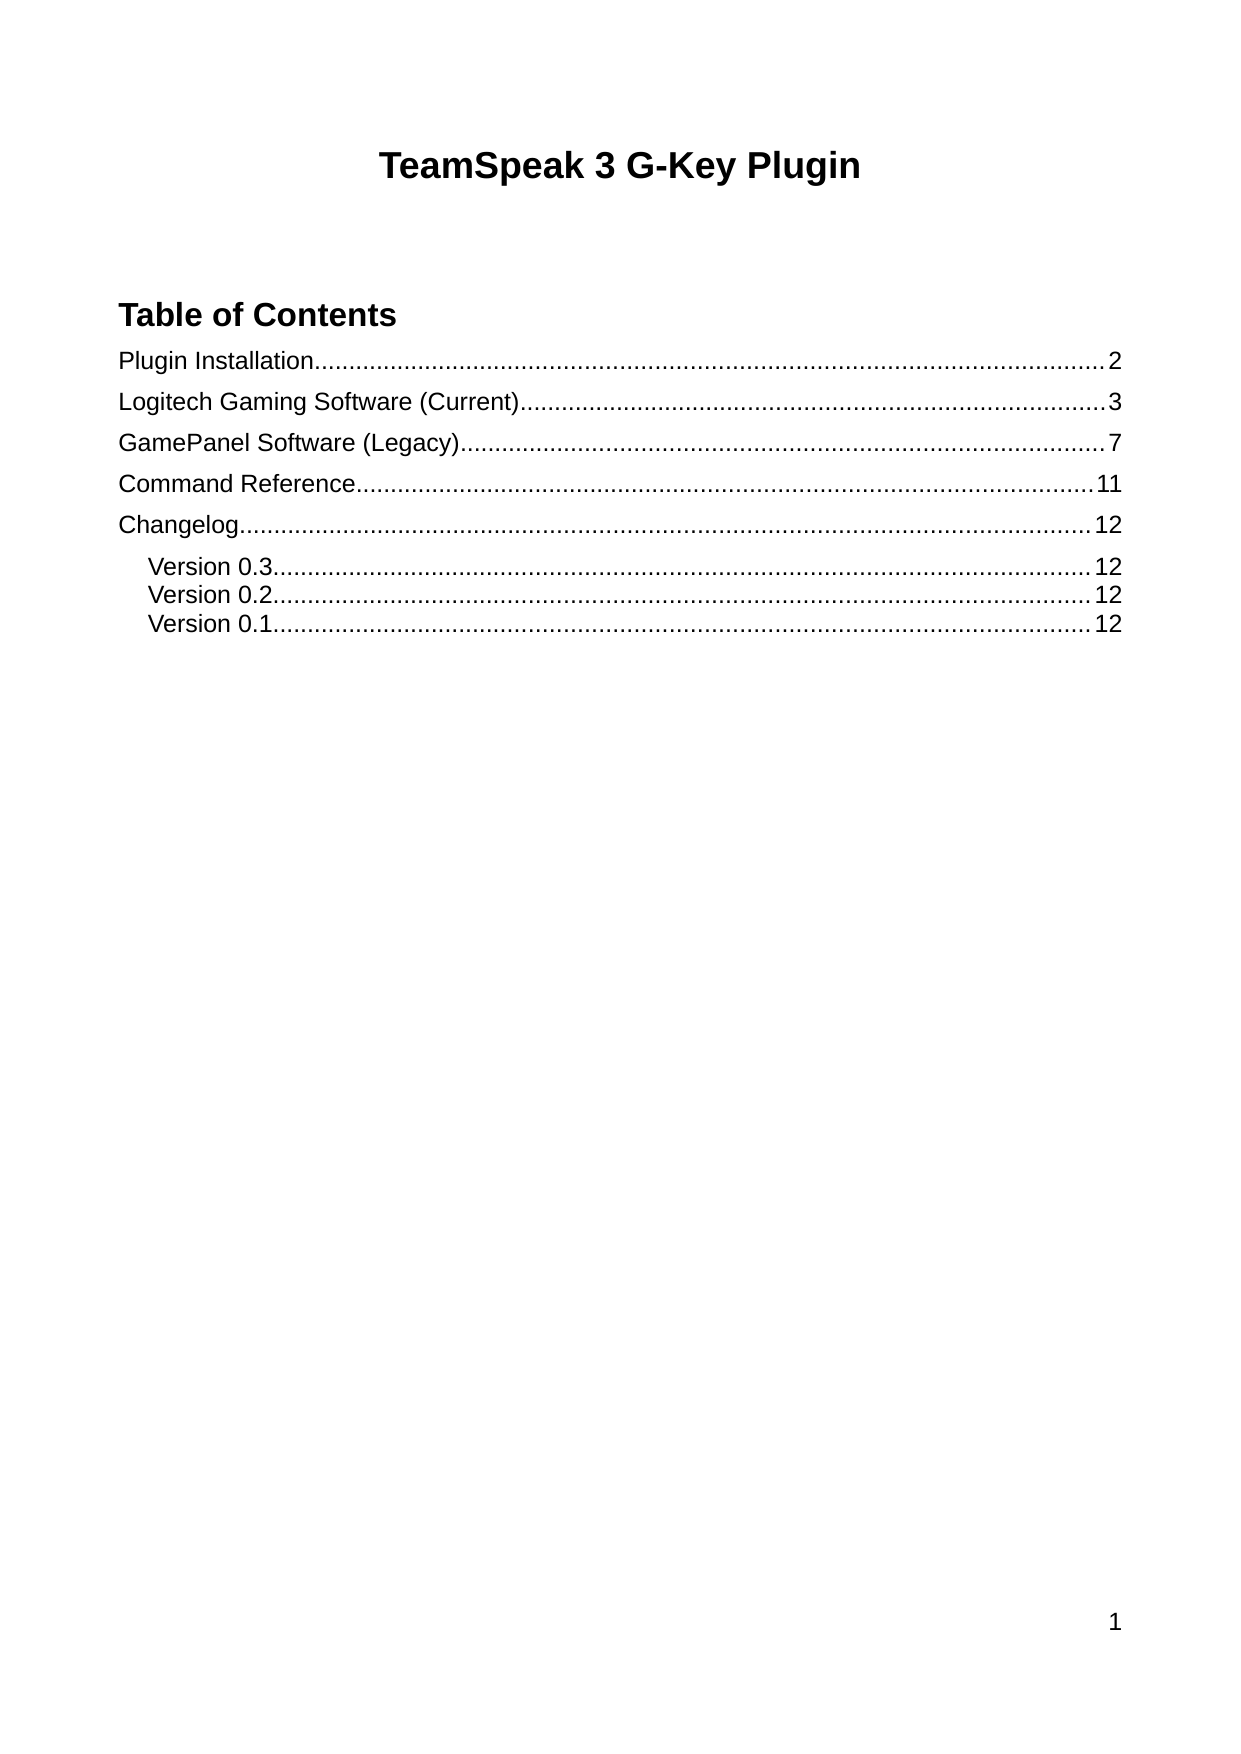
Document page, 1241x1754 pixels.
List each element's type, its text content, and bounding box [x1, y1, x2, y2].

text GamePanel Software (Legacy) 7 [118, 428, 1122, 457]
text Version 0.1 12 [148, 609, 1122, 638]
title TeamSpeak 3 G-Key Plugin [118, 143, 1122, 186]
text Version 0.3 12 [148, 551, 1122, 580]
text Changelog 12 [118, 510, 1122, 539]
text Command Reference 11 [118, 469, 1122, 498]
text Logitech Gaming Software (Current) 3 [118, 387, 1122, 416]
text Plugin Installation 2 [118, 346, 1122, 374]
text Version 0.2 12 [148, 580, 1122, 609]
subtitle Table of Contents [118, 295, 1122, 333]
